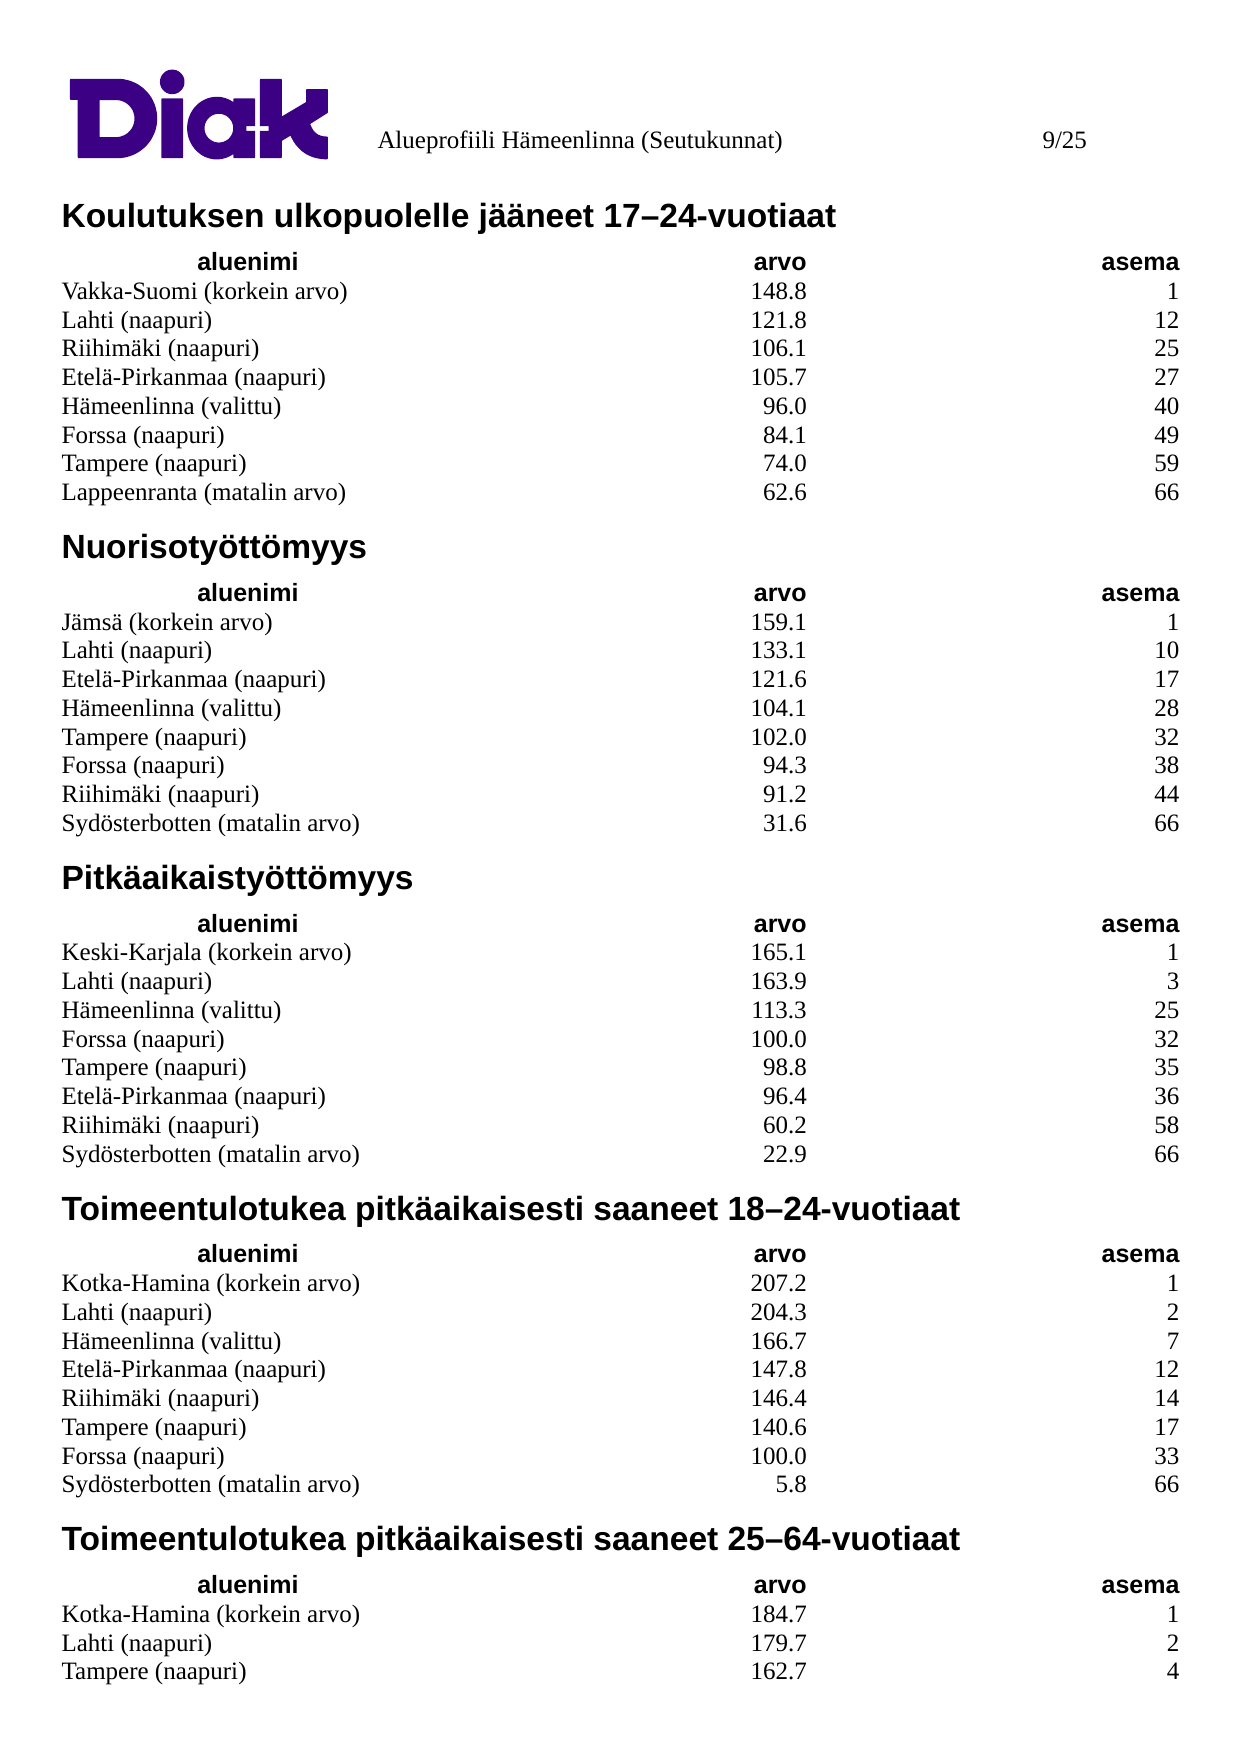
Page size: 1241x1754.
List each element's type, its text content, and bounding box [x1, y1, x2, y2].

table_cell Tampere (naapuri) [61, 449, 434, 477]
subtitle Toimeentulotukea pitkäaikaisesti saaneet 18–24-vuotiaat [61, 1188, 1179, 1227]
table_header arvo [434, 578, 806, 607]
table_cell 166.7 [434, 1326, 806, 1354]
table_cell 5.8 [434, 1470, 806, 1498]
table_cell 33 [806, 1441, 1179, 1469]
table_cell 148.8 [434, 276, 806, 305]
table_cell 207.2 [434, 1268, 806, 1297]
table_cell 204.3 [434, 1297, 806, 1326]
table_cell 105.7 [434, 362, 806, 391]
table_cell 17 [806, 664, 1179, 693]
table_cell 66 [806, 1139, 1179, 1167]
table_header aluenimi [61, 578, 434, 607]
table_header aluenimi [61, 909, 434, 937]
table_cell 140.6 [434, 1412, 806, 1441]
table_cell 113.3 [434, 995, 806, 1024]
table_cell 1 [806, 276, 1179, 305]
table_cell Forssa (naapuri) [61, 420, 434, 448]
table_cell 100.0 [434, 1441, 806, 1469]
table_cell 98.8 [434, 1053, 806, 1081]
table_cell 31.6 [434, 808, 806, 837]
table_cell 17 [806, 1412, 1179, 1441]
table_cell 12 [806, 1355, 1179, 1383]
table_cell 28 [806, 693, 1179, 722]
table_cell 3 [806, 966, 1179, 995]
table_cell 32 [806, 722, 1179, 751]
table_header aluenimi [61, 1240, 434, 1268]
table_header arvo [434, 909, 806, 937]
table_cell 10 [806, 636, 1179, 664]
table_cell 74.0 [434, 449, 806, 477]
table_cell 27 [806, 362, 1179, 391]
table_cell Tampere (naapuri) [61, 722, 434, 751]
table_cell Jämsä (korkein arvo) [61, 607, 434, 636]
table_cell 96.4 [434, 1081, 806, 1110]
table_cell 104.1 [434, 693, 806, 722]
table_cell 94.3 [434, 751, 806, 779]
table_header asema [806, 909, 1179, 937]
table_cell Riihimäki (naapuri) [61, 1110, 434, 1139]
table_cell 59 [806, 449, 1179, 477]
table_cell 12 [806, 305, 1179, 333]
table_cell 159.1 [434, 607, 806, 636]
subtitle Toimeentulotukea pitkäaikaisesti saaneet 25–64-vuotiaat [61, 1519, 1179, 1558]
table_cell Etelä-Pirkanmaa (naapuri) [61, 1355, 434, 1383]
table_cell 133.1 [434, 636, 806, 664]
table_cell 91.2 [434, 779, 806, 808]
table_cell Keski-Karjala (korkein arvo) [61, 938, 434, 966]
table_cell 1 [806, 938, 1179, 966]
table_header aluenimi [61, 247, 434, 276]
table_cell 49 [806, 420, 1179, 448]
table_cell Lahti (naapuri) [61, 966, 434, 995]
table_cell 2 [806, 1297, 1179, 1326]
table_cell 32 [806, 1024, 1179, 1052]
table_cell Etelä-Pirkanmaa (naapuri) [61, 362, 434, 391]
table_cell 66 [806, 808, 1179, 837]
table_cell 25 [806, 995, 1179, 1024]
table_cell Hämeenlinna (valittu) [61, 693, 434, 722]
table_cell 44 [806, 779, 1179, 808]
table_cell 100.0 [434, 1024, 806, 1052]
table_header arvo [434, 1240, 806, 1268]
table_cell 66 [806, 1470, 1179, 1498]
table_header arvo [434, 247, 806, 276]
table_cell 60.2 [434, 1110, 806, 1139]
table_cell 147.8 [434, 1355, 806, 1383]
table_cell 102.0 [434, 722, 806, 751]
table_cell 1 [806, 1268, 1179, 1297]
table_cell Hämeenlinna (valittu) [61, 995, 434, 1024]
table_cell 36 [806, 1081, 1179, 1110]
table_cell 2 [806, 1628, 1179, 1656]
table_cell 184.7 [434, 1599, 806, 1628]
subtitle Pitkäaikaistyöttömyys [61, 858, 1179, 896]
table_cell 165.1 [434, 938, 806, 966]
table_header arvo [434, 1570, 806, 1599]
table_cell Lahti (naapuri) [61, 636, 434, 664]
table_header asema [806, 1570, 1179, 1599]
table_cell Riihimäki (naapuri) [61, 334, 434, 362]
table_cell 58 [806, 1110, 1179, 1139]
table_cell Tampere (naapuri) [61, 1656, 434, 1685]
table_cell 14 [806, 1383, 1179, 1412]
table_cell 179.7 [434, 1628, 806, 1656]
table_cell Forssa (naapuri) [61, 751, 434, 779]
table_cell 4 [806, 1656, 1179, 1685]
table_cell Lahti (naapuri) [61, 305, 434, 333]
table_cell 62.6 [434, 477, 806, 506]
table_cell 146.4 [434, 1383, 806, 1412]
table_cell Riihimäki (naapuri) [61, 779, 434, 808]
table_cell Forssa (naapuri) [61, 1024, 434, 1052]
table_cell 106.1 [434, 334, 806, 362]
table_cell 84.1 [434, 420, 806, 448]
table_cell 35 [806, 1053, 1179, 1081]
table_cell 7 [806, 1326, 1179, 1354]
table_cell 121.6 [434, 664, 806, 693]
table_cell Tampere (naapuri) [61, 1412, 434, 1441]
table_cell 25 [806, 334, 1179, 362]
table_header asema [806, 1240, 1179, 1268]
table_cell 1 [806, 607, 1179, 636]
table_cell Vakka-Suomi (korkein arvo) [61, 276, 434, 305]
table_cell 40 [806, 391, 1179, 420]
subtitle Nuorisotyöttömyys [61, 527, 1179, 566]
table_cell 38 [806, 751, 1179, 779]
table_cell 66 [806, 477, 1179, 506]
subtitle Koulutuksen ulkopuolelle jääneet 17–24-vuotiaat [61, 196, 1179, 235]
table_header aluenimi [61, 1570, 434, 1599]
table_cell Sydösterbotten (matalin arvo) [61, 808, 434, 837]
table_header asema [806, 247, 1179, 276]
table_cell Etelä-Pirkanmaa (naapuri) [61, 664, 434, 693]
table_cell Forssa (naapuri) [61, 1441, 434, 1469]
table_cell Hämeenlinna (valittu) [61, 1326, 434, 1354]
table_cell Tampere (naapuri) [61, 1053, 434, 1081]
table_cell Sydösterbotten (matalin arvo) [61, 1470, 434, 1498]
table_cell Hämeenlinna (valittu) [61, 391, 434, 420]
table_cell 96.0 [434, 391, 806, 420]
table_cell 22.9 [434, 1139, 806, 1167]
table_cell 162.7 [434, 1656, 806, 1685]
table_cell 121.8 [434, 305, 806, 333]
table_cell Lahti (naapuri) [61, 1297, 434, 1326]
table_cell Kotka-Hamina (korkein arvo) [61, 1599, 434, 1628]
table_cell Sydösterbotten (matalin arvo) [61, 1139, 434, 1167]
table_cell Kotka-Hamina (korkein arvo) [61, 1268, 434, 1297]
table_cell Riihimäki (naapuri) [61, 1383, 434, 1412]
table_header asema [806, 578, 1179, 607]
table_cell 163.9 [434, 966, 806, 995]
table_cell Etelä-Pirkanmaa (naapuri) [61, 1081, 434, 1110]
table_cell 1 [806, 1599, 1179, 1628]
table_cell Lahti (naapuri) [61, 1628, 434, 1656]
table_cell Lappeenranta (matalin arvo) [61, 477, 434, 506]
